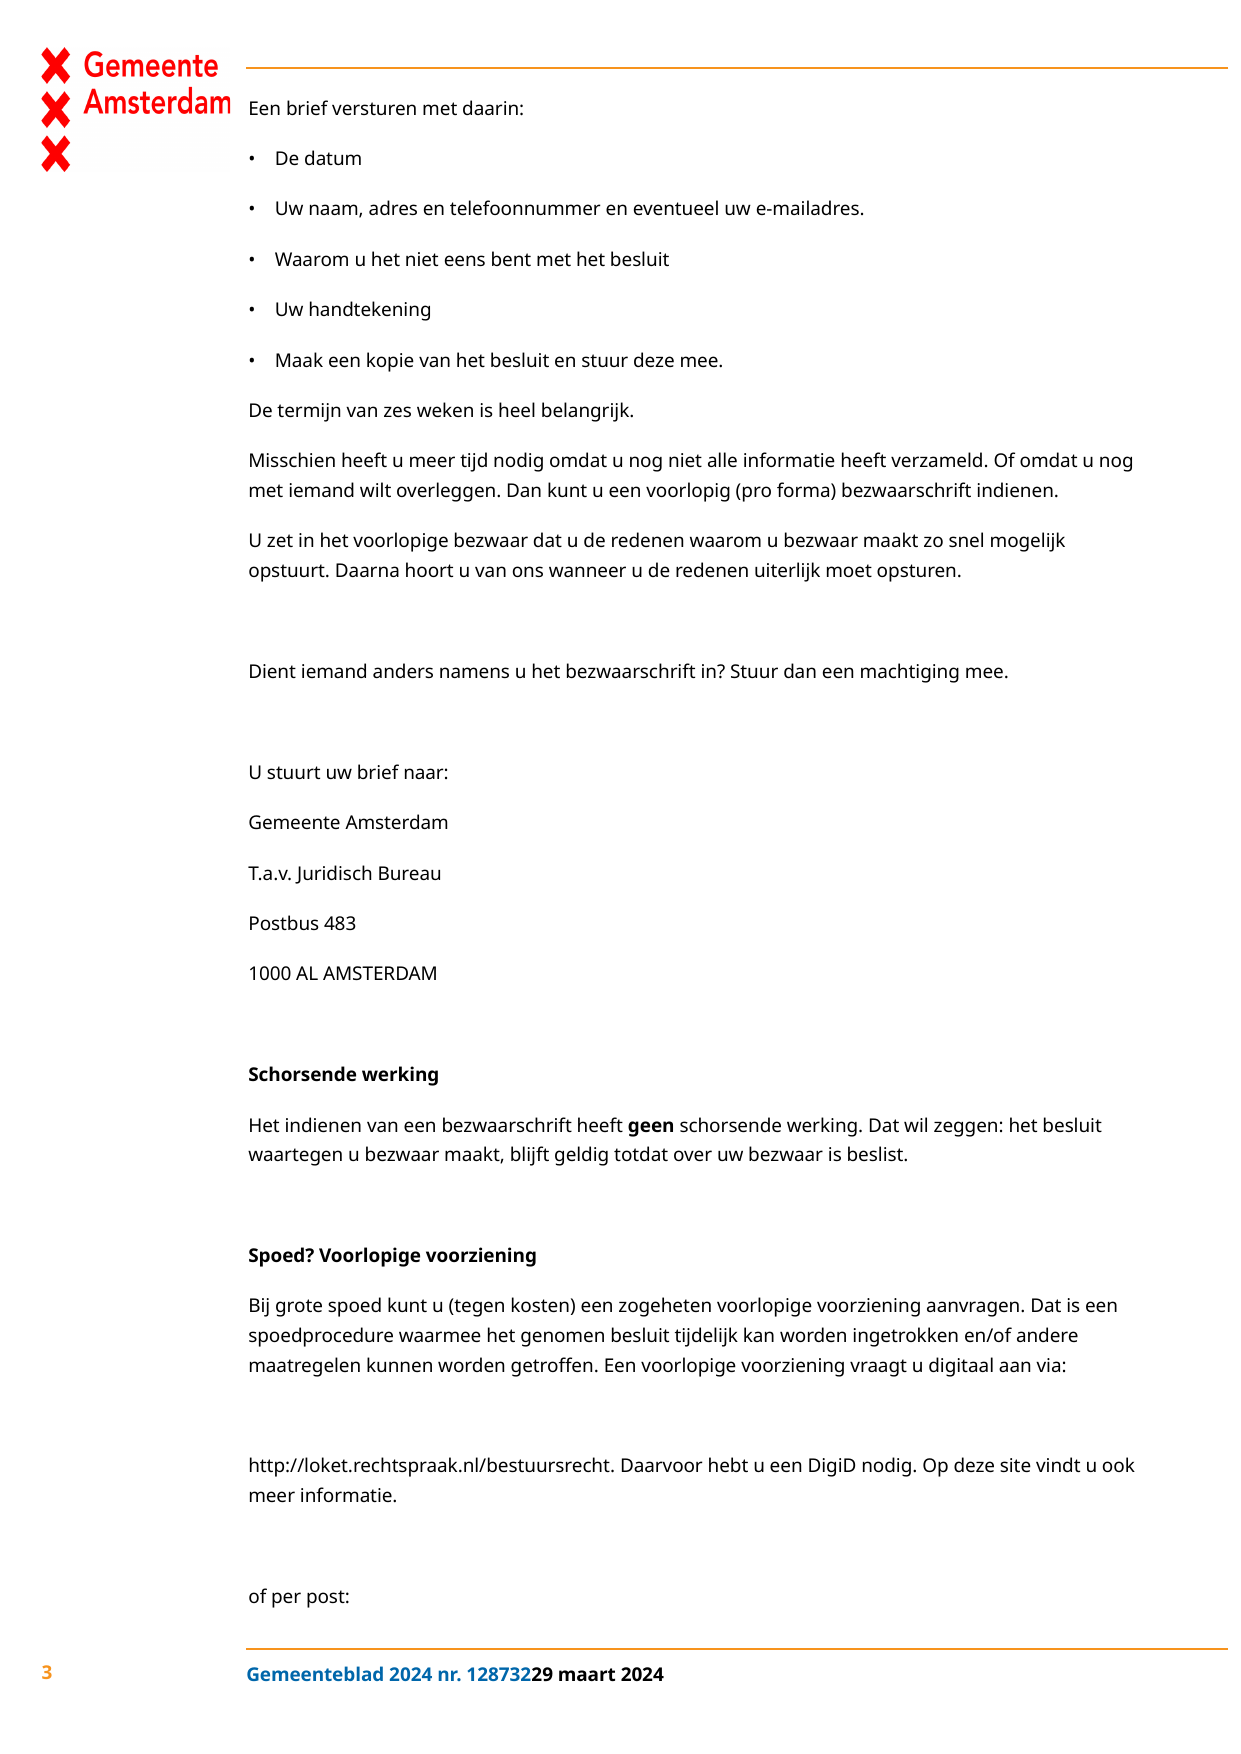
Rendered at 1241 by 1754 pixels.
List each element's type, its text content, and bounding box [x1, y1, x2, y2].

text • Waarom u het niet eens bent met het besluit [248, 246, 1152, 272]
text Een brief versturen met daarin: [248, 95, 1152, 121]
text http://loket.rechtspraak.nl/bestuursrecht. Daarvoor hebt u een DigiD nodig. Op deze site vindt u ook meer informatie. [248, 1453, 1152, 1508]
text • Uw naam, adres en telefoonnummer en eventueel uw e-mailadres. [248, 196, 1152, 221]
text 1000 AL AMSTERDAM [248, 961, 1152, 986]
text • Uw handtekening [248, 296, 1152, 322]
text Bij grote spoed kunt u (tegen kosten) een zogeheten voorlopige voorziening aanvragen. Dat is een spoedprocedure waarmee het genomen besluit tijdelijk kan worden ingetrokken en/of andere maatregelen kunnen worden getroffen. Een voorlopige voorziening vraagt u digitaal aan via: [248, 1293, 1152, 1378]
text U zet in het voorlopige bezwaar dat u de redenen waarom u bezwaar maakt zo snel mogelijk opstuurt. Daarna hoort u van ons wanneer u de redenen uiterlijk moet opsturen. [248, 528, 1152, 583]
text Schorsende werking [248, 1061, 1152, 1087]
text Spoed? Voorlopige voorziening [248, 1242, 1152, 1268]
picture [41, 47, 231, 172]
text of per post: [248, 1583, 1152, 1609]
text Gemeente Amsterdam [248, 809, 1152, 835]
text Misschien heeft u meer tijd nodig omdat u nog niet alle informatie heeft verzameld. Of omdat u nog met iemand wilt overleggen. Dan kunt u een voorlopig (pro forma) bezwaarschrift indienen. [248, 448, 1152, 503]
text • De datum [248, 145, 1152, 171]
text De termijn van zes weken is heel belangrijk. [248, 397, 1152, 423]
text Dient iemand anders namens u het bezwaarschrift in? Stuur dan een machtiging mee. [248, 658, 1152, 684]
text T.a.v. Juridisch Bureau [248, 860, 1152, 886]
text U stuurt uw brief naar: [248, 759, 1152, 785]
text • Maak een kopie van het besluit en stuur deze mee. [248, 347, 1152, 373]
text Het indienen van een bezwaarschrift heeft geen schorsende werking. Dat wil zeggen: het besluit waartegen u bezwaar maakt, blijft geldig totdat over uw bezwaar is beslist. [248, 1112, 1152, 1167]
text Postbus 483 [248, 910, 1152, 936]
